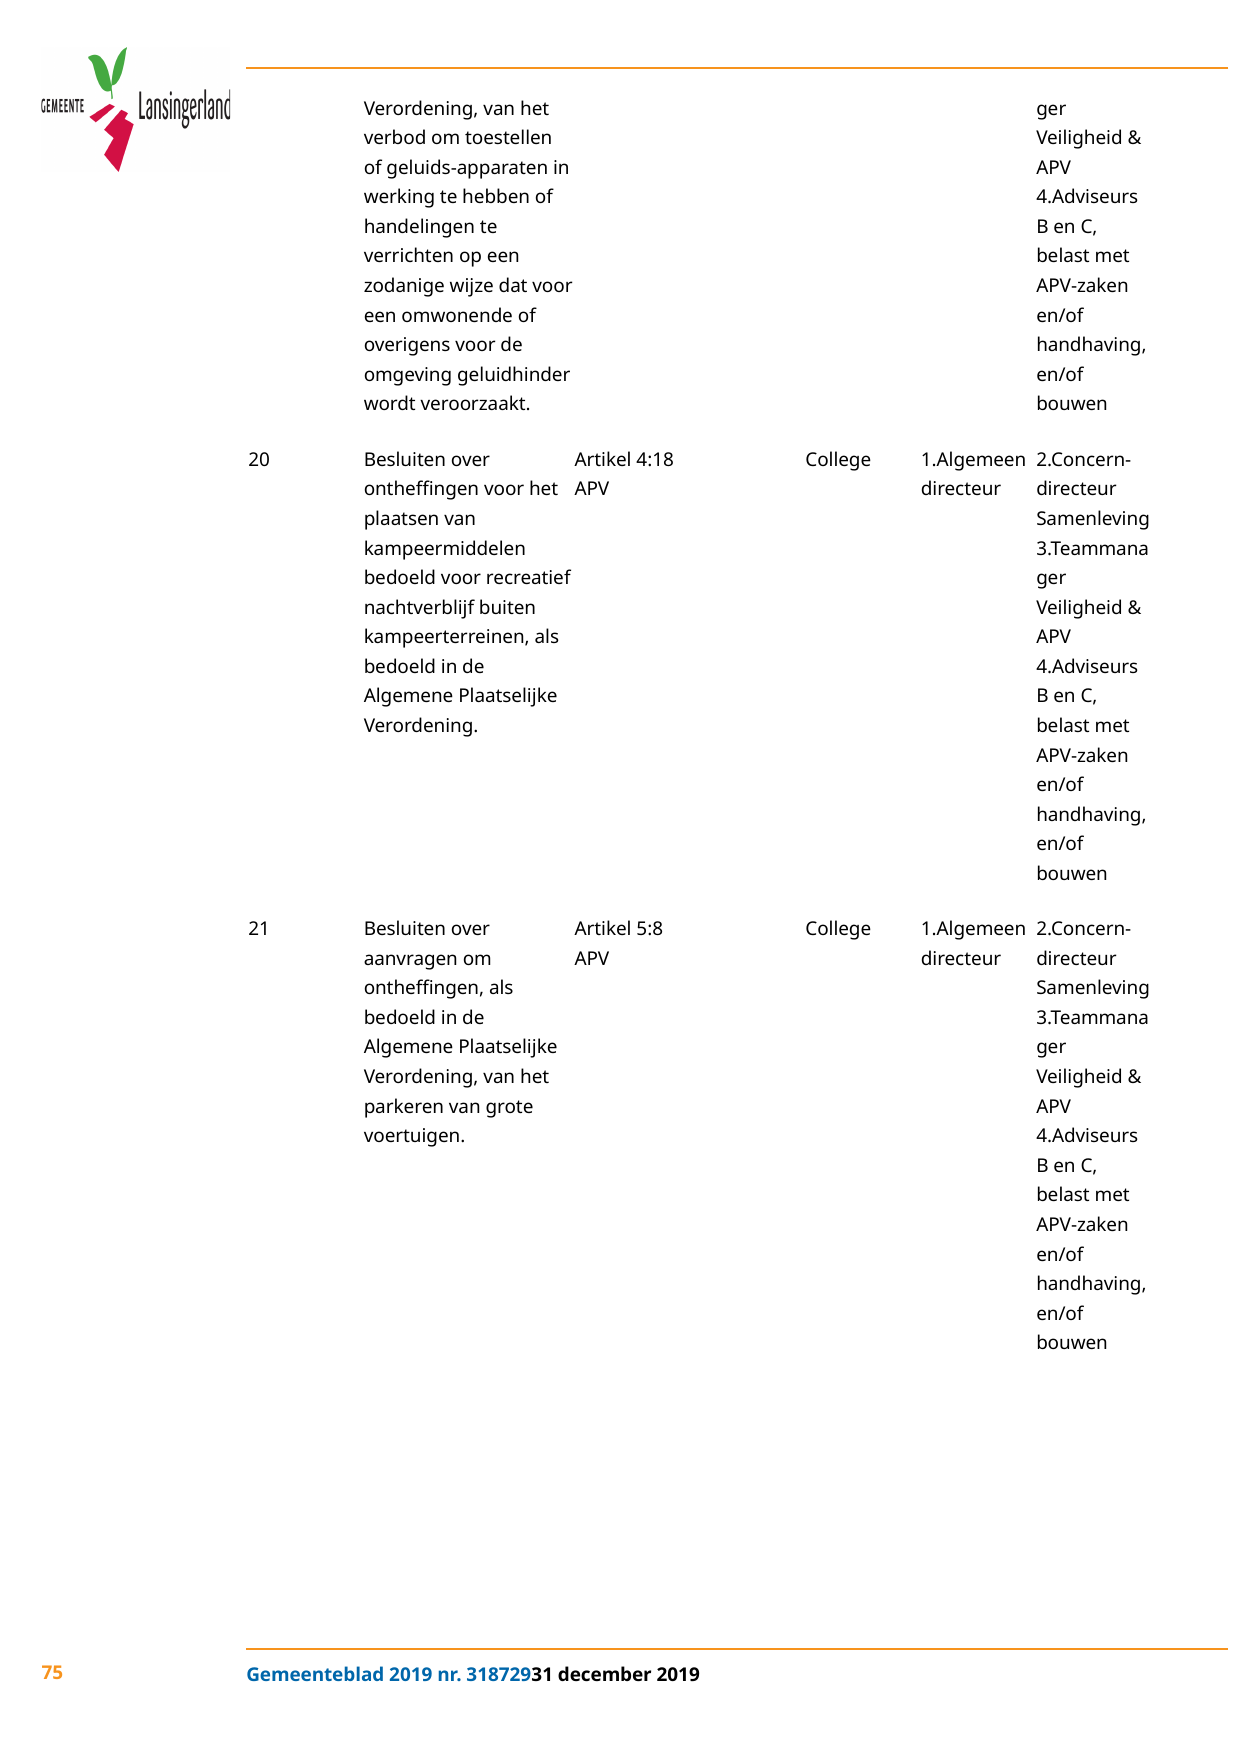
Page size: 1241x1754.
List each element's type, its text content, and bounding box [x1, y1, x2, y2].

table_cell 1.Algemeen directeur [921, 446, 1036, 915]
table_cell Verordening, van het verbod om toestellen of geluids-apparaten in werking te hebben of handelingen te verrichten op een zodanige wijze dat voor een omwonende of overigens voor de omgeving geluidhinder wordt veroorzaakt. [364, 95, 574, 446]
table_cell [690, 446, 805, 915]
table_cell [574, 95, 690, 446]
table_cell College [805, 915, 921, 1385]
table_cell ger Veiligheid & APV 4.Adviseurs B en C, belast met APV-zaken en/of handhaving, en/of bouwen [1036, 95, 1152, 446]
table_cell [248, 95, 363, 446]
table_cell 2.Concern-directeur Samenleving 3.Teammanager Veiligheid & APV 4.Adviseurs B en C, belast met APV-zaken en/of handhaving, en/of bouwen [1036, 915, 1152, 1385]
table_cell Artikel 4:18 APV [574, 446, 690, 915]
table_cell [690, 915, 805, 1385]
picture [41, 47, 231, 172]
table_cell 21 [248, 915, 363, 1385]
table_cell Besluiten over ontheffingen voor het plaatsen van kampeermiddelen bedoeld voor recreatief nachtverblijf buiten kampeerterreinen, als bedoeld in de Algemene Plaatselijke Verordening. [364, 446, 574, 915]
table_cell Besluiten over aanvragen om ontheffingen, als bedoeld in de Algemene Plaatselijke Verordening, van het parkeren van grote voertuigen. [364, 915, 574, 1385]
table_cell [805, 95, 921, 446]
table_cell [921, 95, 1036, 446]
table_cell 20 [248, 446, 363, 915]
table_cell 2.Concern-directeur Samenleving 3.Teammanager Veiligheid & APV 4.Adviseurs B en C, belast met APV-zaken en/of handhaving, en/of bouwen [1036, 446, 1152, 915]
table_cell [690, 95, 805, 446]
table_cell College [805, 446, 921, 915]
table_cell Artikel 5:8 APV [574, 915, 690, 1385]
table_cell 1.Algemeen directeur [921, 915, 1036, 1385]
